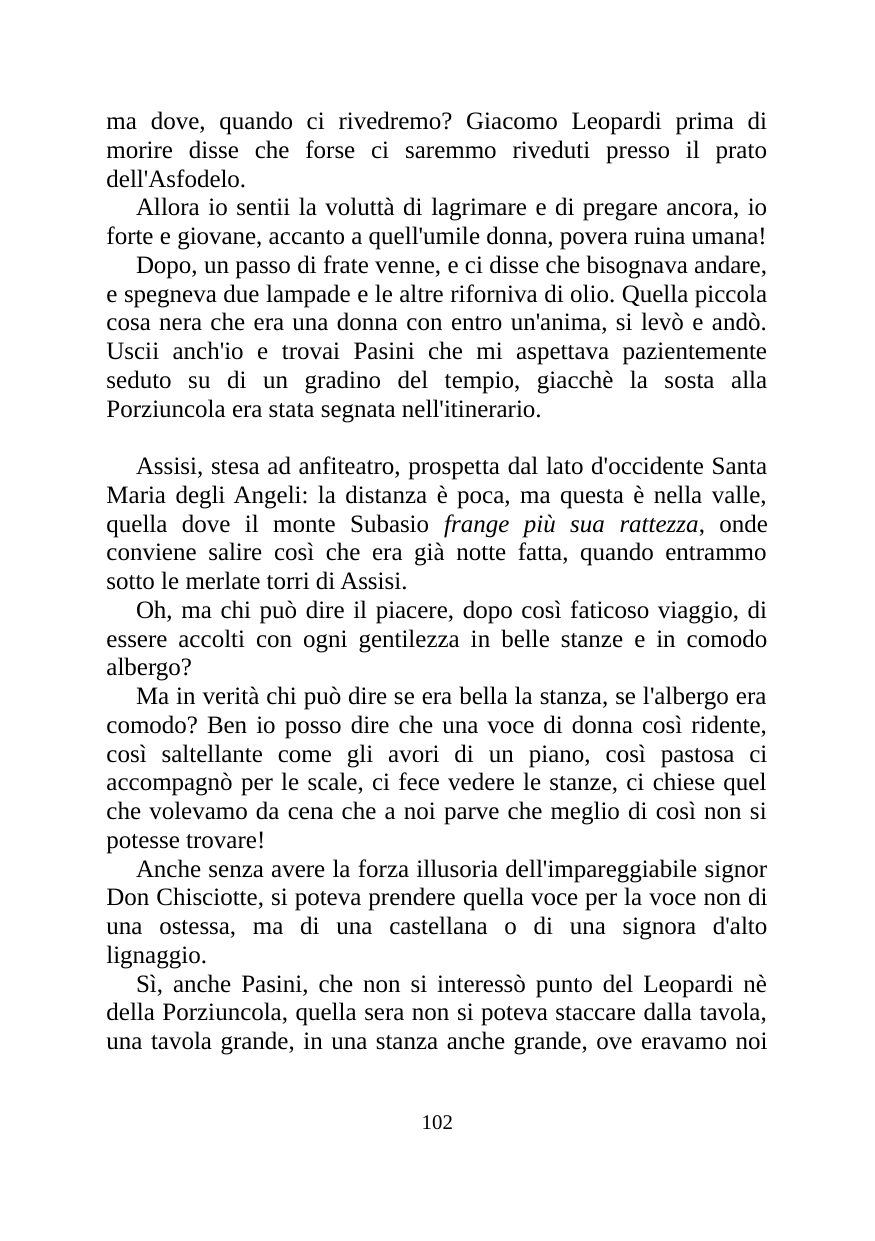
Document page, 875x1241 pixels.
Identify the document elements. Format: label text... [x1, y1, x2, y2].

text Dopo, un passo di frate venne, e ci disse che bisognava andare, e spegneva due lampade e le altre riforniva di olio. Quella piccola cosa nera che era una donna con entro un'anima, si levò e andò. Uscii anch'io e trovai Pasini che mi aspettava pazientemente seduto su di un gradino del tempio, giacchè la sosta alla Porziuncola era stata segnata nell'itinerario. [106, 250, 768, 422]
text Assisi, stesa ad anfiteatro, prospetta dal lato d'occidente Santa Maria degli Angeli: la distanza è poca, ma questa è nella valle, quella dove il monte Subasio frange più sua rattezza, onde conviene salire così che era già notte fatta, quando entrammo sotto le merlate torri di Assisi. [106, 451, 768, 595]
text Anche senza avere la forza illusoria dell'impareggiabile signor Don Chisciotte, si poteva prendere quella voce per la voce non di una ostessa, ma di una castellana o di una signora d'alto lignaggio. [106, 854, 768, 969]
text Oh, ma chi può dire il piacere, dopo così faticoso viaggio, di essere accolti con ogni gentilezza in belle stanze e in comodo albergo? [106, 595, 768, 681]
text Ma in verità chi può dire se era bella la stanza, se l'albergo era comodo? Ben io posso dire che una voce di donna così ridente, così saltellante come gli avori di un piano, così pastosa ci accompagnò per le scale, ci fece vedere le stanze, ci chiese quel che volevamo da cena che a noi parve che meglio di così non si potesse trovare! [106, 681, 768, 854]
text Sì, anche Pasini, che non si interessò punto del Leopardi nè della Porziuncola, quella sera non si poteva staccare dalla tavola, una tavola grande, in una stanza anche grande, ove eravamo noi [106, 969, 768, 1055]
text Allora io sentii la voluttà di lagrimare e di pregare ancora, io forte e giovane, accanto a quell'umile donna, povera ruina umana! [106, 192, 768, 250]
text ma dove, quando ci rivedremo? Giacomo Leopardi prima di morire disse che forse ci saremmo riveduti presso il prato dell'Asfodelo. [106, 106, 768, 192]
